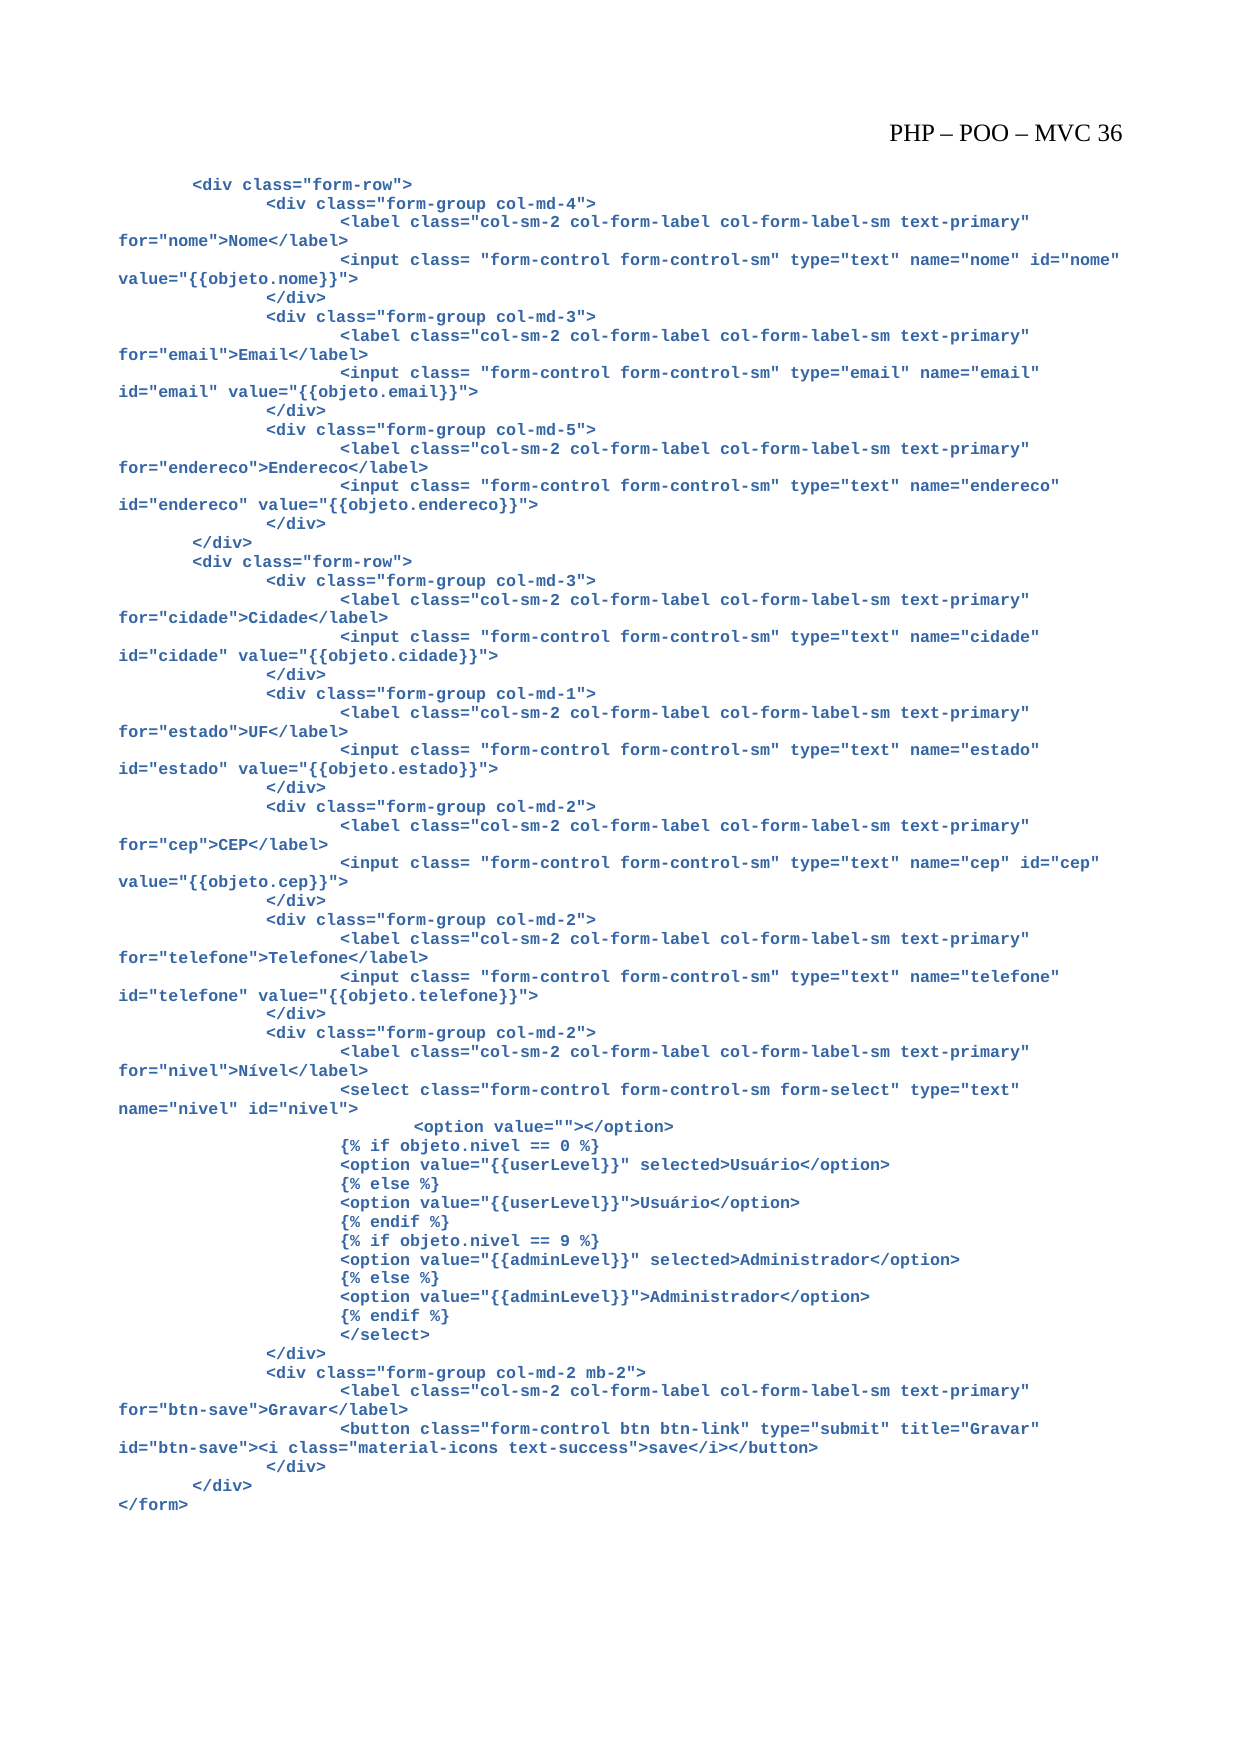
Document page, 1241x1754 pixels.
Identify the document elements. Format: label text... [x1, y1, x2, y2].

text </div> [118, 1006, 1122, 1025]
text <div class="form-group col-md-3"> [118, 308, 1122, 327]
text </div> [118, 1345, 1122, 1364]
text <label class="col-sm-2 col-form-label col-form-label-sm text-primary" for="cep">CEP</label> [118, 817, 1122, 855]
text <div class="form-group col-md-2 mb-2"> [118, 1364, 1122, 1383]
text <div class="form-group col-md-2"> [118, 1025, 1122, 1044]
text <input class= "form-control form-control-sm" type="text" name="cep" id="cep" value="{{objeto.cep}}"> [118, 855, 1122, 893]
text <label class="col-sm-2 col-form-label col-form-label-sm text-primary" for="btn-save">Gravar</label> [118, 1383, 1122, 1421]
text {% endif %} [118, 1308, 1122, 1326]
text <option value="{{userLevel}}" selected>Usuário</option> [118, 1157, 1122, 1176]
text <select class="form-control form-control-sm form-select" type="text" name="nivel" id="nivel"> [118, 1081, 1122, 1119]
text <option value=""></option> [118, 1119, 1122, 1138]
text </div> [118, 534, 1122, 553]
text <label class="col-sm-2 col-form-label col-form-label-sm text-primary" for="telefone">Telefone</label> [118, 931, 1122, 968]
text <label class="col-sm-2 col-form-label col-form-label-sm text-primary" for="endereco">Endereco</label> [118, 440, 1122, 478]
text <div class="form-row"> [118, 553, 1122, 572]
text </div> [118, 289, 1122, 308]
text <input class= "form-control form-control-sm" type="text" name="telefone" id="telefone" value="{{objeto.telefone}}"> [118, 968, 1122, 1006]
text <label class="col-sm-2 col-form-label col-form-label-sm text-primary" for="nome">Nome</label> [118, 214, 1122, 252]
text <option value="{{userLevel}}">Usuário</option> [118, 1194, 1122, 1213]
text </div> [118, 780, 1122, 798]
text <label class="col-sm-2 col-form-label col-form-label-sm text-primary" for="cidade">Cidade</label> [118, 591, 1122, 629]
text </form> [118, 1496, 1122, 1515]
text </div> [118, 1477, 1122, 1496]
text <input class= "form-control form-control-sm" type="text" name="nome" id="nome" value="{{objeto.nome}}"> [118, 252, 1122, 289]
text {% else %} [118, 1270, 1122, 1289]
text <label class="col-sm-2 col-form-label col-form-label-sm text-primary" for="email">Email</label> [118, 327, 1122, 365]
text <div class="form-group col-md-3"> [118, 572, 1122, 591]
text <input class= "form-control form-control-sm" type="text" name="estado" id="estado" value="{{objeto.estado}}"> [118, 742, 1122, 780]
text </div> [118, 667, 1122, 685]
text {% endif %} [118, 1213, 1122, 1232]
text <div class="form-group col-md-1"> [118, 685, 1122, 704]
text <input class= "form-control form-control-sm" type="text" name="endereco" id="endereco" value="{{objeto.endereco}}"> [118, 478, 1122, 516]
text <option value="{{adminLevel}}">Administrador</option> [118, 1289, 1122, 1308]
text <div class="form-group col-md-5"> [118, 421, 1122, 440]
text {% else %} [118, 1176, 1122, 1194]
text <input class= "form-control form-control-sm" type="email" name="email" id="email" value="{{objeto.email}}"> [118, 365, 1122, 403]
text </div> [118, 403, 1122, 421]
text <div class="form-row"> [118, 176, 1122, 195]
text <label class="col-sm-2 col-form-label col-form-label-sm text-primary" for="estado">UF</label> [118, 704, 1122, 742]
text </div> [118, 516, 1122, 534]
text {% if objeto.nivel == 9 %} [118, 1232, 1122, 1251]
text </div> [118, 893, 1122, 912]
text <label class="col-sm-2 col-form-label col-form-label-sm text-primary" for="nivel">Nível</label> [118, 1044, 1122, 1081]
text <option value="{{adminLevel}}" selected>Administrador</option> [118, 1251, 1122, 1270]
text <div class="form-group col-md-2"> [118, 798, 1122, 817]
text <div class="form-group col-md-2"> [118, 912, 1122, 931]
text </div> [118, 1458, 1122, 1477]
text {% if objeto.nivel == 0 %} [118, 1138, 1122, 1157]
text <div class="form-group col-md-4"> [118, 195, 1122, 214]
text <button class="form-control btn btn-link" type="submit" title="Gravar" id="btn-save"><i class="material-icons text-success">save</i></button> [118, 1421, 1122, 1458]
text <input class= "form-control form-control-sm" type="text" name="cidade" id="cidade" value="{{objeto.cidade}}"> [118, 629, 1122, 667]
text </select> [118, 1326, 1122, 1345]
